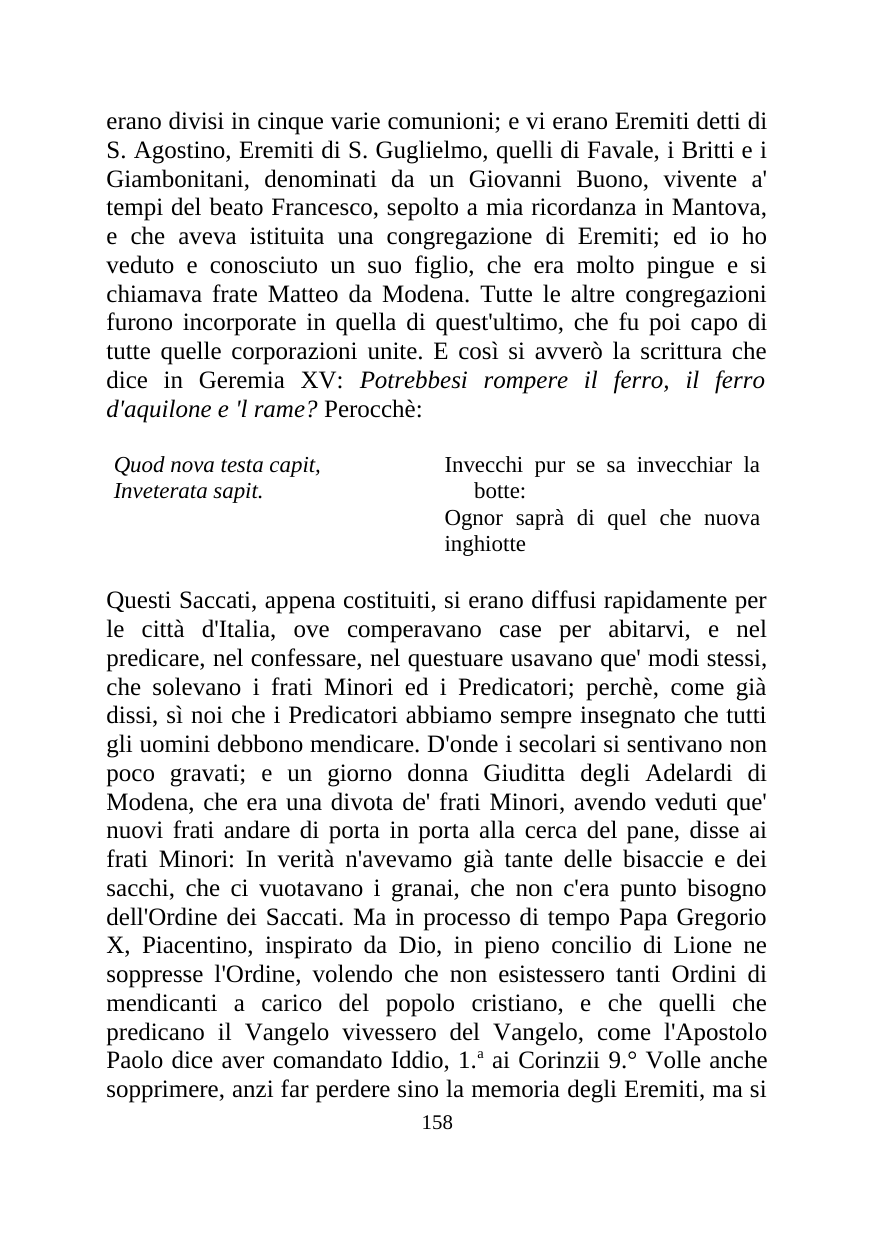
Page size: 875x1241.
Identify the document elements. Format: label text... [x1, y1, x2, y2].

text erano divisi in cinque varie comunioni; e vi erano Eremiti detti di S. Agostino, Eremiti di S. Guglielmo, quelli di Favale, i Britti e i Giambonitani, denominati da un Giovanni Buono, vivente a' tempi del beato Francesco, sepolto a mia ricordanza in Mantova, e che aveva istituita una congregazione di Eremiti; ed io ho veduto e conosciuto un suo figlio, che era molto pingue e si chiamava frate Matteo da Modena. Tutte le altre congregazioni furono incorporate in quella di quest'ultimo, che fu poi capo di tutte quelle corporazioni unite. E così si avverò la scrittura che dice in Geremia XV: Potrebbesi rompere il ferro, il ferro d'aquilone e 'l rame? Perocchè: [106, 106, 768, 422]
table_header Invecchi pur se sa invecchiar la botte: Ognor saprà di quel che nuova inghiotte [437, 451, 768, 557]
text Questi Saccati, appena costituiti, si erano diffusi rapidamente per le città d'Italia, ove comperavano case per abitarvi, e nel predicare, nel confessare, nel questuare usavano que' modi stessi, che solevano i frati Minori ed i Predicatori; perchè, come già dissi, sì noi che i Predicatori abbiamo sempre insegnato che tutti gli uomini debbono mendicare. D'onde i secolari si sentivano non poco gravati; e un giorno donna Giuditta degli Adelardi di Modena, che era una divota de' frati Minori, avendo veduti que' nuovi frati andare di porta in porta alla cerca del pane, disse ai frati Minori: In verità n'avevamo già tante delle bisaccie e dei sacchi, che ci vuotavano i granai, che non c'era punto bisogno dell'Ordine dei Saccati. Ma in processo di tempo Papa Gregorio X, Piacentino, inspirato da Dio, in pieno concilio di Lione ne soppresse l'Ordine, volendo che non esistessero tanti Ordini di mendicanti a carico del popolo cristiano, e che quelli che predicano il Vangelo vivessero del Vangelo, come l'Apostolo Paolo dice aver comandato Iddio, 1.a ai Corinzii 9.° Volle anche sopprimere, anzi far perdere sino la memoria degli Eremiti, ma si [106, 585, 768, 1103]
table_header Quod nova testa capit, Inveterata sapit. [106, 451, 437, 557]
